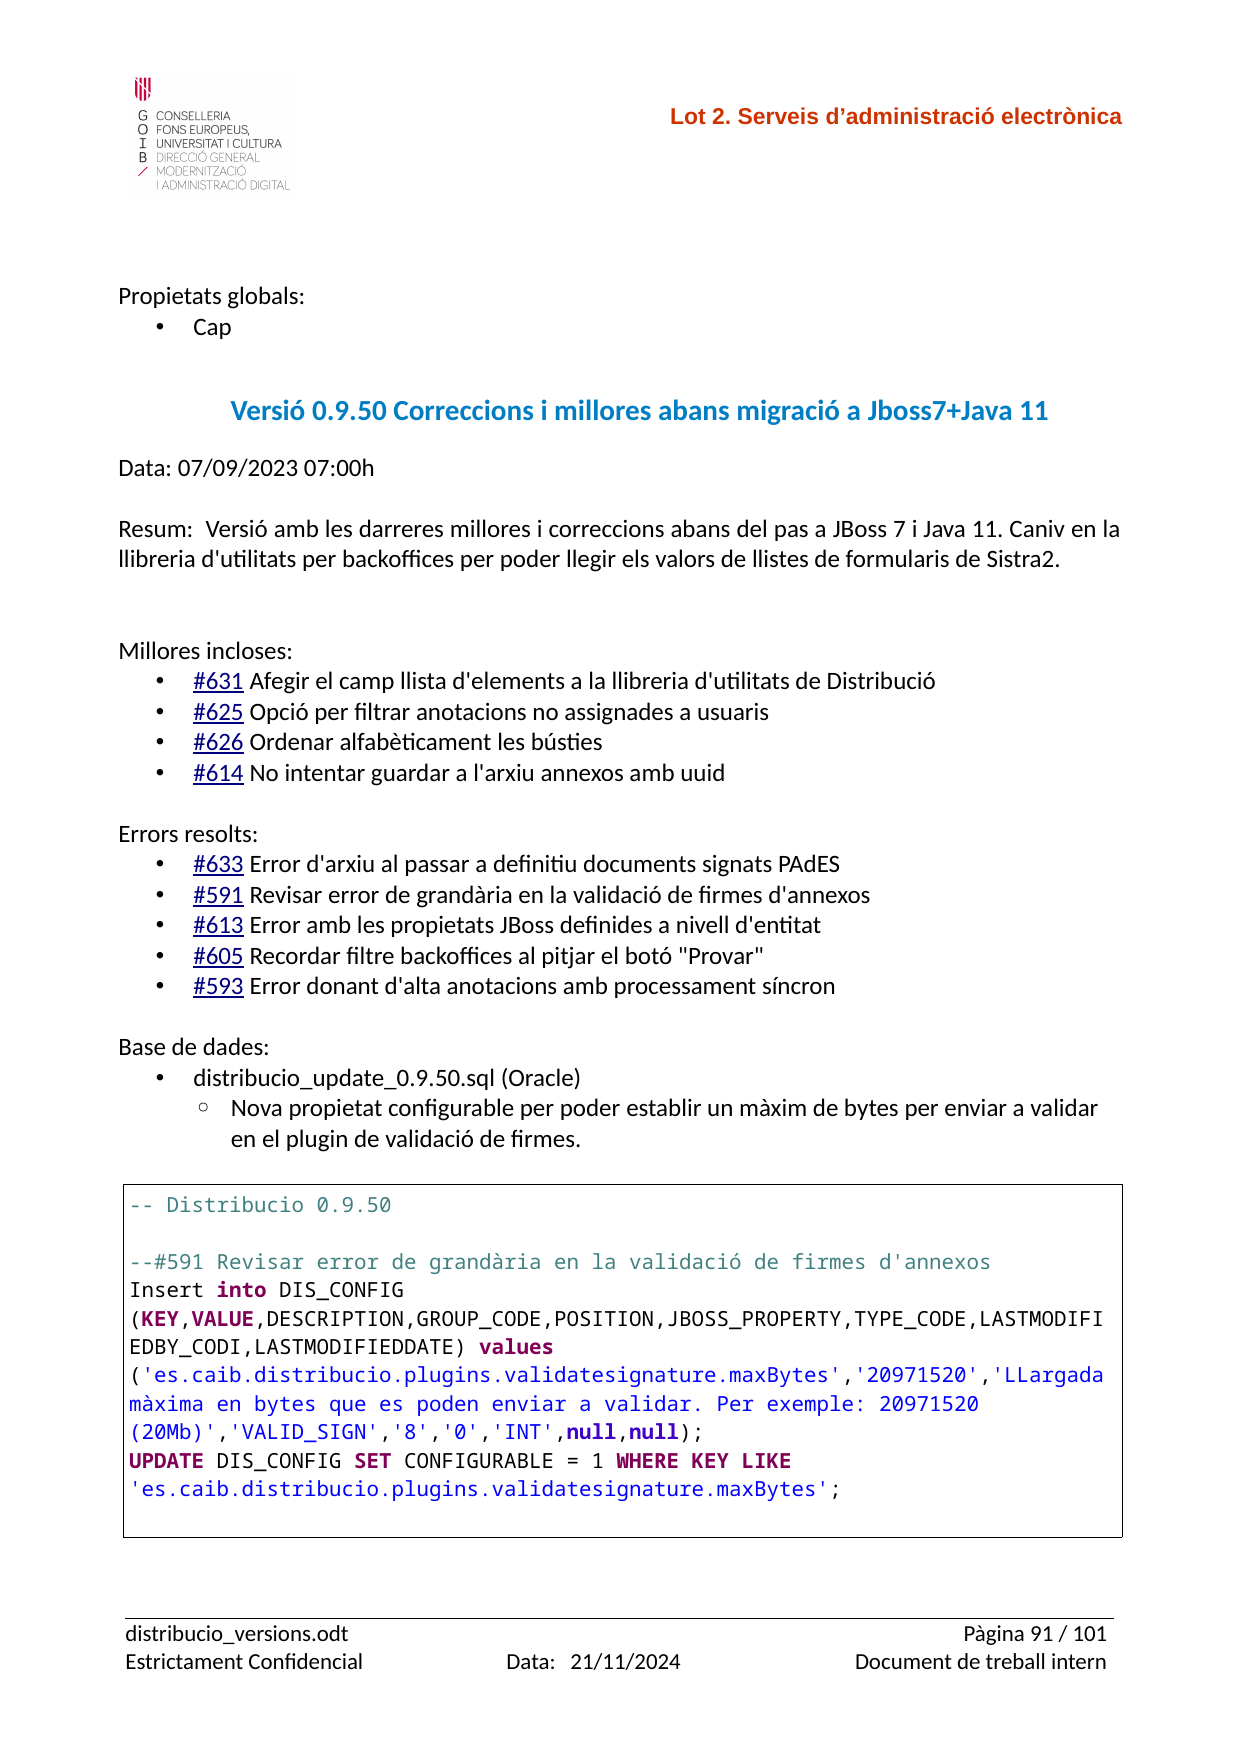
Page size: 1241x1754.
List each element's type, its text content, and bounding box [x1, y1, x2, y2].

text Resum: Versió amb les darreres millores i correccions abans del pas a JBoss 7 i Java 11. Caniv en la llibreria d'utilitats per backoffices per poder llegir els valors de llistes de formularis de Sistra2. [118, 513, 1122, 574]
text Propietats globals: [118, 280, 1122, 311]
list #625 Opció per filtrar anotacions no assignades a usuaris [156, 696, 1122, 726]
list #613 Error amb les propietats JBoss definides a nivell d'entitat [156, 909, 1122, 940]
text Millores incloses: [118, 635, 1122, 665]
picture [126, 70, 299, 197]
list #626 Ordenar alfabèticament les bústies [156, 726, 1122, 757]
text Data: 07/09/2023 07:00h [118, 452, 1122, 482]
list #633 Error d'arxiu al passar a definitiu documents signats PAdES [156, 848, 1122, 879]
list #591 Revisar error de grandària en la validació de firmes d'annexos [156, 879, 1122, 909]
list distribucio_update_0.9.50.sql (Oracle) [156, 1062, 1122, 1093]
text Errors resolts: [118, 818, 1122, 848]
list #605 Recordar filtre backoffices al pitjar el botó "Provar" [156, 940, 1122, 971]
list Nova propietat configurable per poder establir un màxim de bytes per enviar a validar en el plugin de validació de firmes. [193, 1093, 1122, 1154]
subtitle Versió 0.9.50 Correccions i millores abans migració a Jboss7+Java 11 [153, 392, 1122, 428]
list #631 Afegir el camp llista d'elements a la llibreria d'utilitats de Distribució [156, 665, 1122, 696]
list #614 No intentar guardar a l'arxiu annexos amb uuid [156, 757, 1122, 787]
list Cap [156, 311, 1122, 341]
list #593 Error donant d'alta anotacions amb processament síncron [156, 971, 1122, 1001]
text Base de dades: [118, 1032, 1122, 1062]
table_header -- Distribucio 0.9.50 --#591 Revisar error de grandària en la validació de firmes d'annexos Insert into DIS_CONFIG (KEY,VALUE,DESCRIPTION,GROUP_CODE,POSITION,JBOSS_PROPERTY,TYPE_CODE,LASTMODIFIEDBY_CODI,LASTMODIFIEDDATE) values ('es.caib.distribucio.plugins.validatesignature.maxBytes','20971520','LLargada màxima en bytes que es poden enviar a validar. Per exemple: 20971520 (20Mb)','VALID_SIGN','8','0','INT',null,null); UPDATE DIS_CONFIG SET CONFIGURABLE = 1 WHERE KEY LIKE 'es.caib.distribucio.plugins.validatesignature.maxBytes'; [124, 1185, 1122, 1537]
